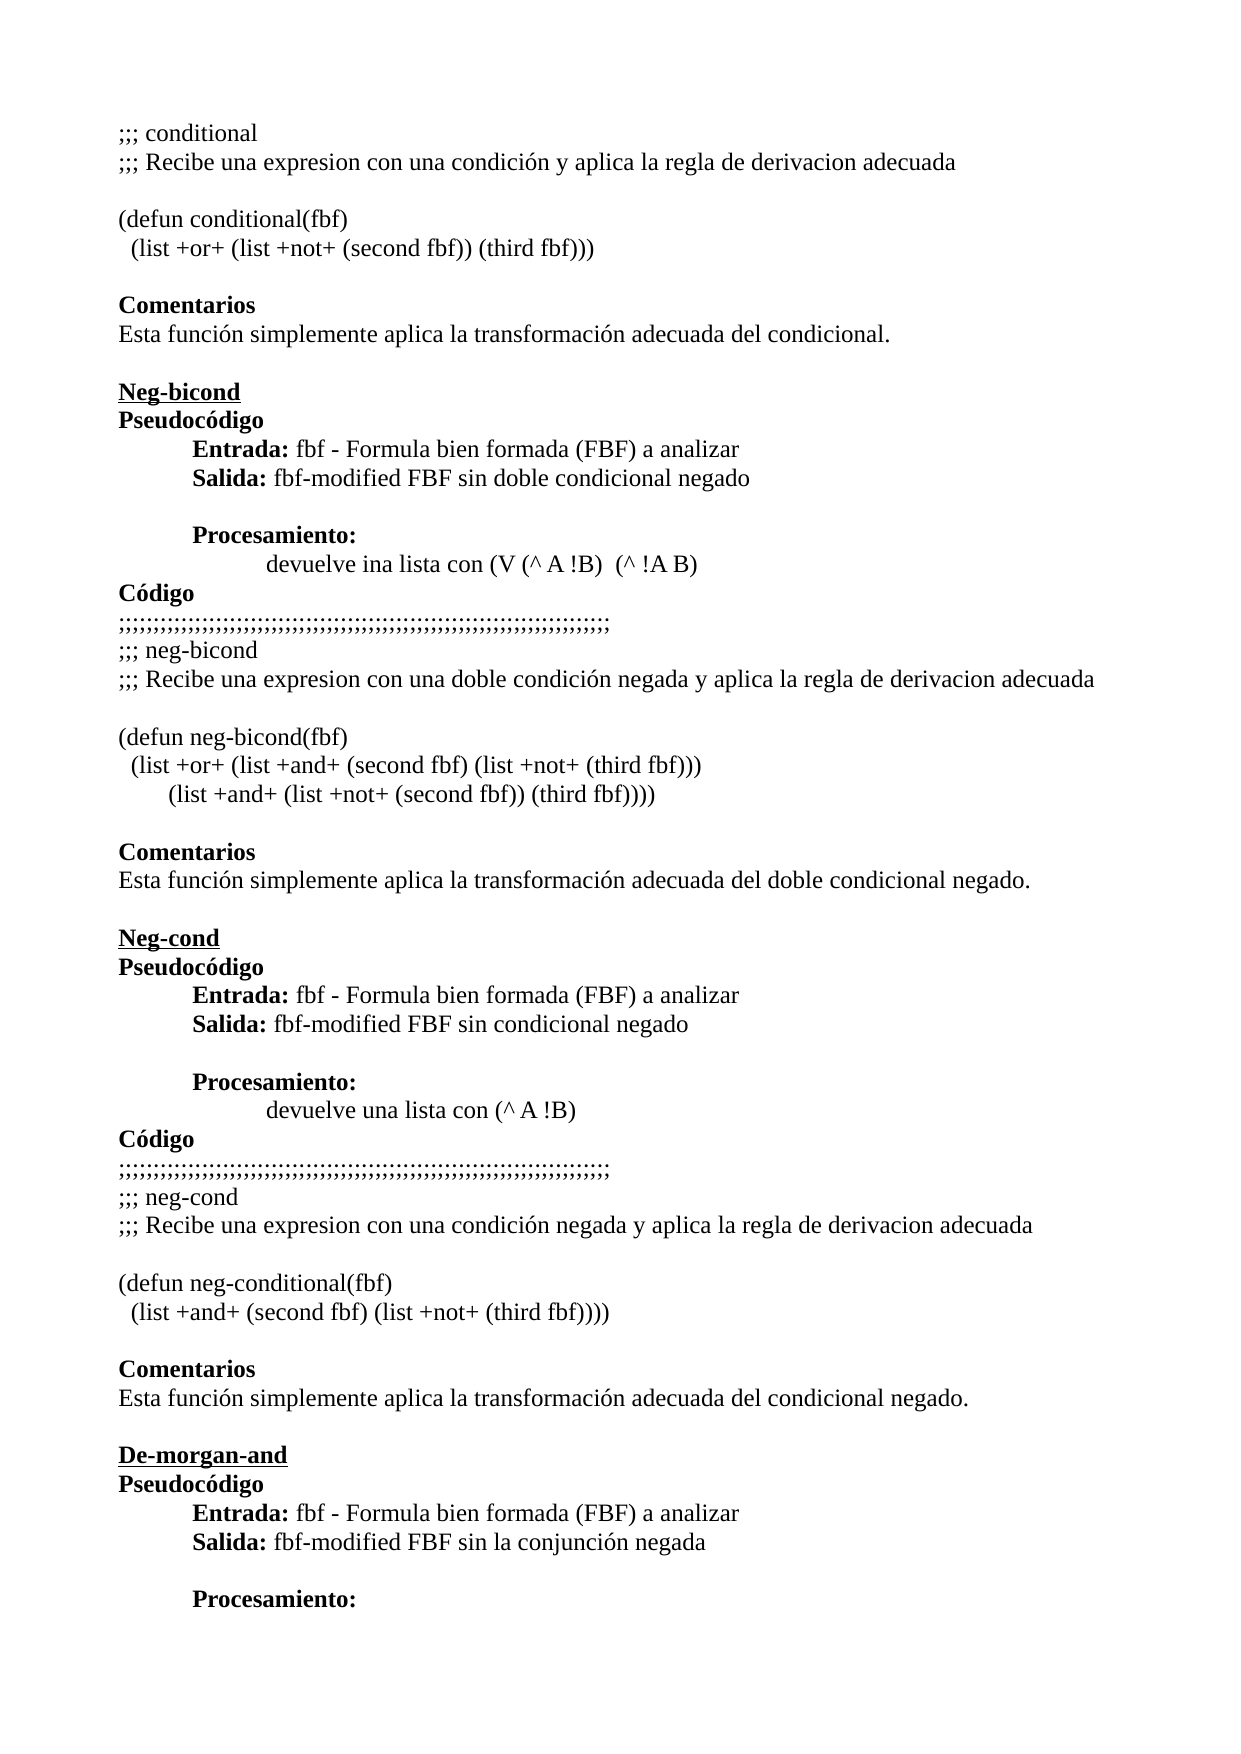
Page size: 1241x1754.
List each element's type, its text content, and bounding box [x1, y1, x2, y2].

text (list +and+ (second fbf) (list +not+ (third fbf)))) [118, 1297, 1122, 1326]
text Esta función simplemente aplica la transformación adecuada del doble condicional negado. [118, 866, 1122, 894]
text Salida: fbf-modified FBF sin condicional negado [118, 1009, 1122, 1038]
text Esta función simplemente aplica la transformación adecuada del condicional negado. [118, 1383, 1122, 1412]
text Entrada: fbf - Formula bien formada (FBF) a analizar [118, 434, 1122, 463]
text Procesamiento: [118, 1067, 1122, 1096]
text ;;; Recibe una expresion con una condición negada y aplica la regla de derivacion adecuada [118, 1211, 1122, 1239]
text Procesamiento: [118, 521, 1122, 549]
text ;;; Recibe una expresion con una condición y aplica la regla de derivacion adecuada [118, 147, 1122, 176]
text Salida: fbf-modified FBF sin doble condicional negado [118, 463, 1122, 492]
text Comentarios [118, 1354, 1122, 1383]
text Pseudocódigo [118, 1469, 1122, 1498]
text (defun neg-bicond(fbf) [118, 722, 1122, 751]
text Neg-bicond [118, 377, 1122, 406]
text ;;; neg-bicond [118, 636, 1122, 664]
text Pseudocódigo [118, 406, 1122, 434]
text (defun conditional(fbf) [118, 204, 1122, 233]
text ;;; conditional [118, 118, 1122, 147]
text devuelve ina lista con (V (^ A !B) (^ !A B) [118, 549, 1122, 578]
text ;;; Recibe una expresion con una doble condición negada y aplica la regla de derivacion adecuada [118, 664, 1122, 693]
text Pseudocódigo [118, 952, 1122, 981]
text (list +or+ (list +and+ (second fbf) (list +not+ (third fbf))) [118, 751, 1122, 779]
text Salida: fbf-modified FBF sin la conjunción negada [118, 1527, 1122, 1556]
text Entrada: fbf - Formula bien formada (FBF) a analizar [118, 981, 1122, 1009]
text (defun neg-conditional(fbf) [118, 1268, 1122, 1297]
text Procesamiento: [118, 1584, 1122, 1613]
text Código [118, 1124, 1122, 1153]
text Entrada: fbf - Formula bien formada (FBF) a analizar [118, 1498, 1122, 1527]
text ;;; neg-cond [118, 1182, 1122, 1211]
text Neg-cond [118, 923, 1122, 952]
text devuelve una lista con (^ A !B) [118, 1096, 1122, 1124]
text De-morgan-and [118, 1441, 1122, 1469]
text (list +and+ (list +not+ (second fbf)) (third fbf)))) [118, 779, 1122, 808]
text Código [118, 578, 1122, 607]
text ;;;;;;;;;;;;;;;;;;;;;;;;;;;;;;;;;;;;;;;;;;;;;;;;;;;;;;;;;;;;;;;;;;;;;;; [118, 1153, 1122, 1182]
text Comentarios [118, 837, 1122, 866]
text Comentarios [118, 291, 1122, 319]
text (list +or+ (list +not+ (second fbf)) (third fbf))) [118, 233, 1122, 262]
text Esta función simplemente aplica la transformación adecuada del condicional. [118, 319, 1122, 348]
text ;;;;;;;;;;;;;;;;;;;;;;;;;;;;;;;;;;;;;;;;;;;;;;;;;;;;;;;;;;;;;;;;;;;;;;; [118, 607, 1122, 636]
